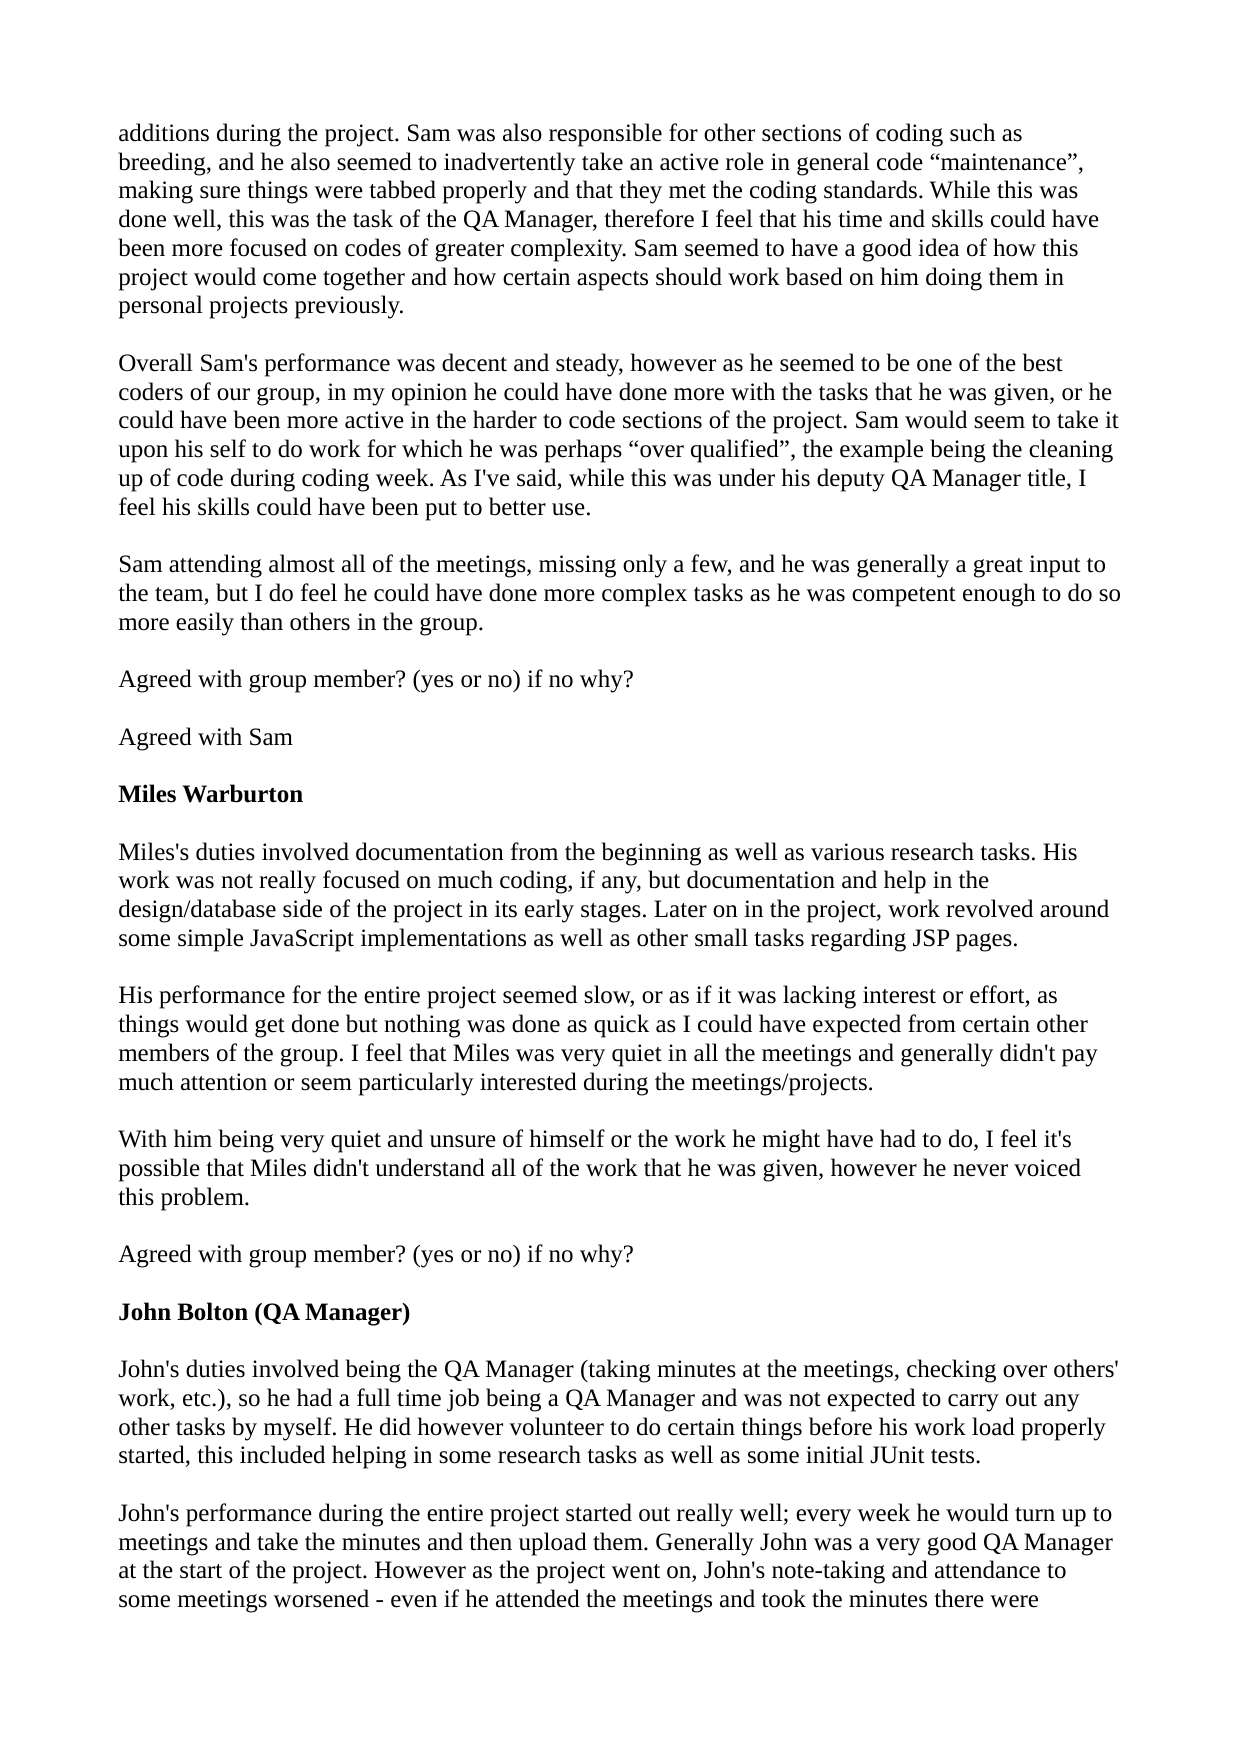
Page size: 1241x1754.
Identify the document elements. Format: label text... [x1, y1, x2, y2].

text Agreed with group member? (yes or no) if no why? [118, 664, 1122, 693]
text Agreed with group member? (yes or no) if no why? [118, 1239, 1122, 1268]
text Miles's duties involved documentation from the beginning as well as various research tasks. His work was not really focused on much coding, if any, but documentation and help in the design/database side of the project in its early stages. Later on in the project, work revolved around some simple JavaScript implementations as well as other small tasks regarding JSP pages. [118, 837, 1122, 952]
text Miles Warburton [118, 779, 1122, 808]
text His performance for the entire project seemed slow, or as if it was lacking interest or effort, as things would get done but nothing was done as quick as I could have expected from certain other members of the group. I feel that Miles was very quiet in all the meetings and generally didn't pay much attention or seem particularly interested during the meetings/projects. [118, 981, 1122, 1096]
text John Bolton (QA Manager) [118, 1297, 1122, 1326]
text Agreed with Sam [118, 722, 1122, 751]
text Sam attending almost all of the meetings, missing only a few, and he was generally a great input to the team, but I do feel he could have done more complex tasks as he was competent enough to do so more easily than others in the group. [118, 549, 1122, 636]
text Overall Sam's performance was decent and steady, however as he seemed to be one of the best coders of our group, in my opinion he could have done more with the tasks that he was given, or he could have been more active in the harder to code sections of the project. Sam would seem to take it upon his self to do work for which he was perhaps “over qualified”, the example being the cleaning up of code during coding week. As I've said, while this was under his deputy QA Manager title, I feel his skills could have been put to better use. [118, 348, 1122, 521]
text With him being very quiet and unsure of himself or the work he might have had to do, I feel it's possible that Miles didn't understand all of the work that he was given, however he never voiced this problem. [118, 1124, 1122, 1211]
text John's duties involved being the QA Manager (taking minutes at the meetings, checking over others' work, etc.), so he had a full time job being a QA Manager and was not expected to carry out any other tasks by myself. He did however volunteer to do certain things before his work load properly started, this included helping in some research tasks as well as some initial JUnit tests. [118, 1354, 1122, 1469]
text John's performance during the entire project started out really well; every week he would turn up to meetings and take the minutes and then upload them. Generally John was a very good QA Manager at the start of the project. However as the project went on, John's note-taking and attendance to some meetings worsened - even if he attended the meetings and took the minutes there were [118, 1498, 1122, 1613]
text additions during the project. Sam was also responsible for other sections of coding such as breeding, and he also seemed to inadvertently take an active role in general code “maintenance”, making sure things were tabbed properly and that they met the coding standards. While this was done well, this was the task of the QA Manager, therefore I feel that his time and skills could have been more focused on codes of greater complexity. Sam seemed to have a good idea of how this project would come together and how certain aspects should work based on him doing them in personal projects previously. [118, 118, 1122, 319]
